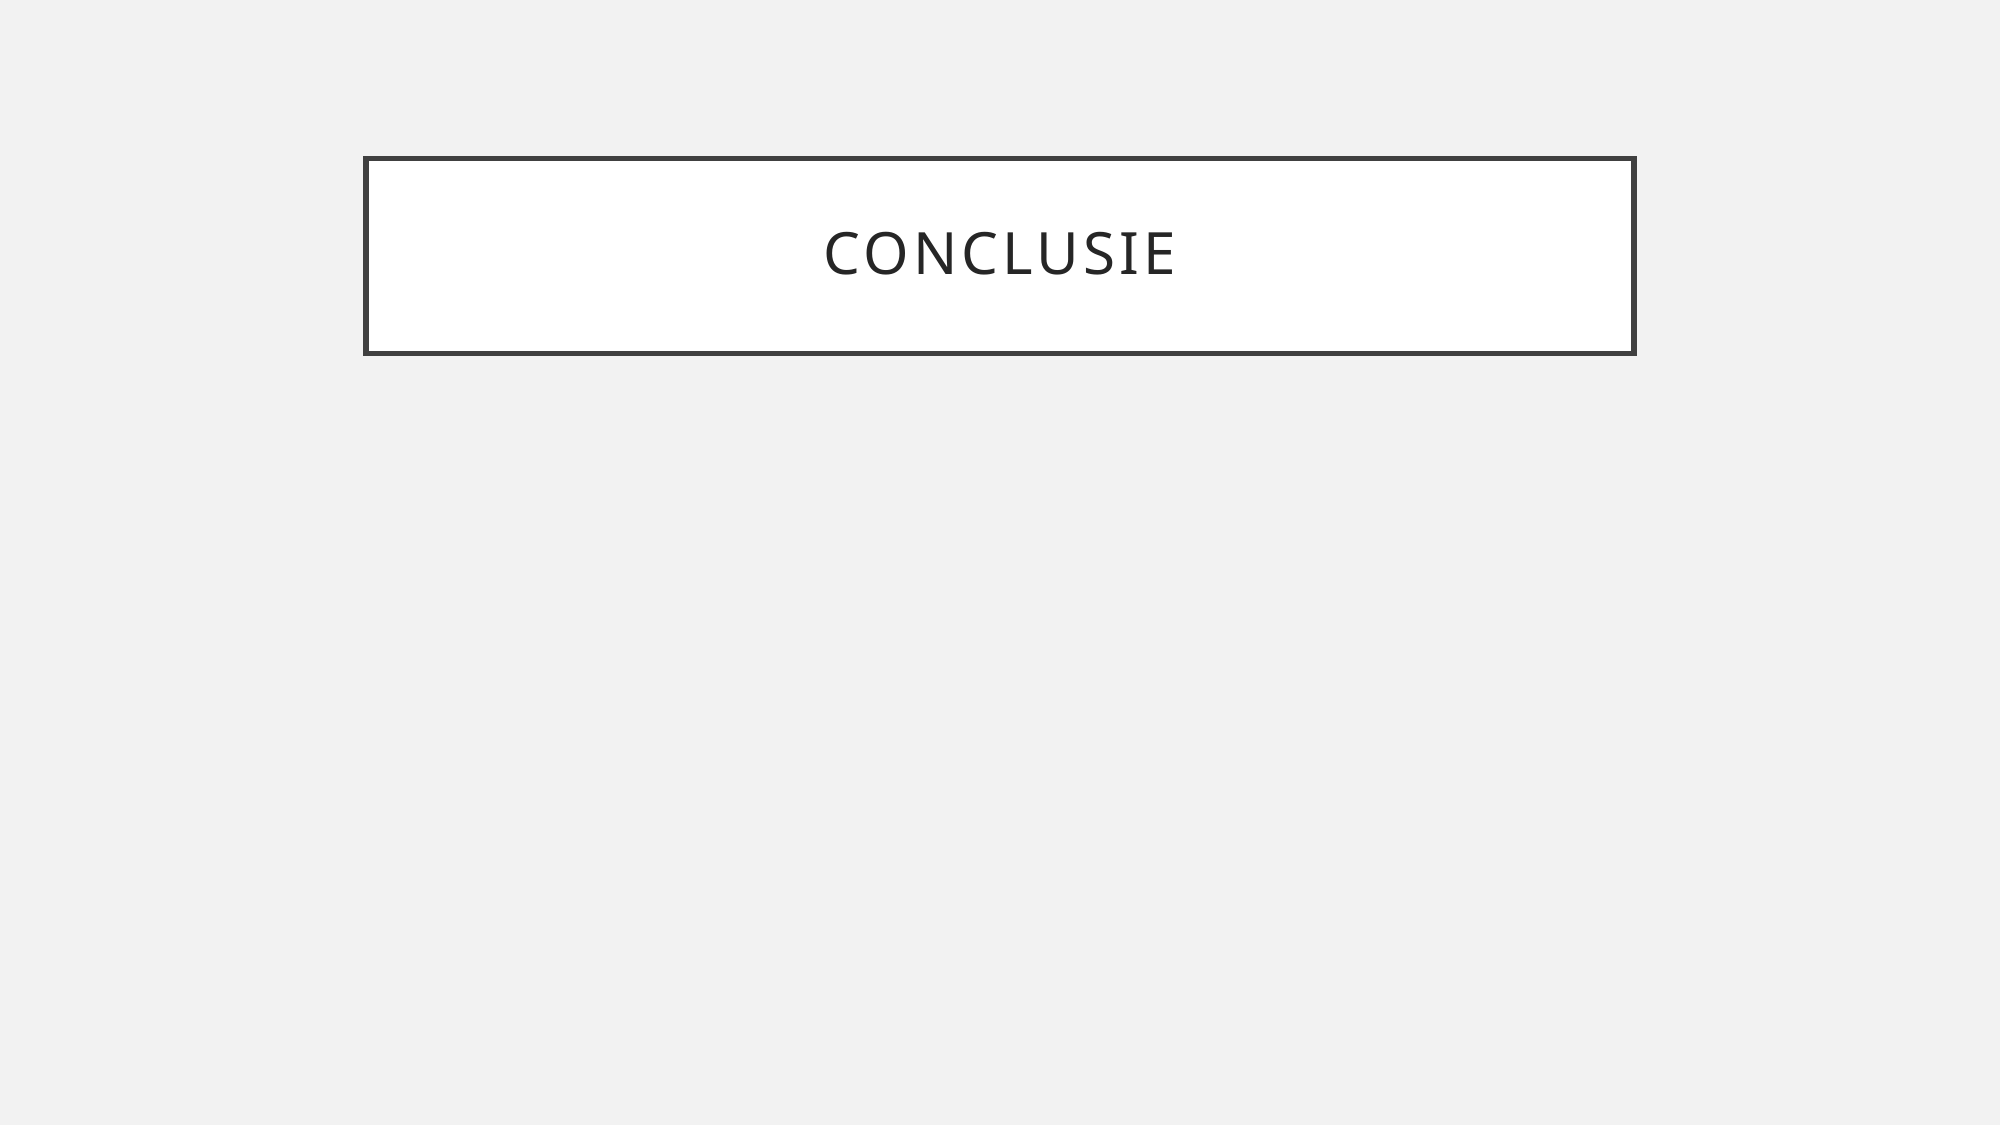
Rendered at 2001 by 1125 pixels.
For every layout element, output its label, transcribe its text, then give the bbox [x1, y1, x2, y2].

title conclusie [366, 158, 1634, 354]
